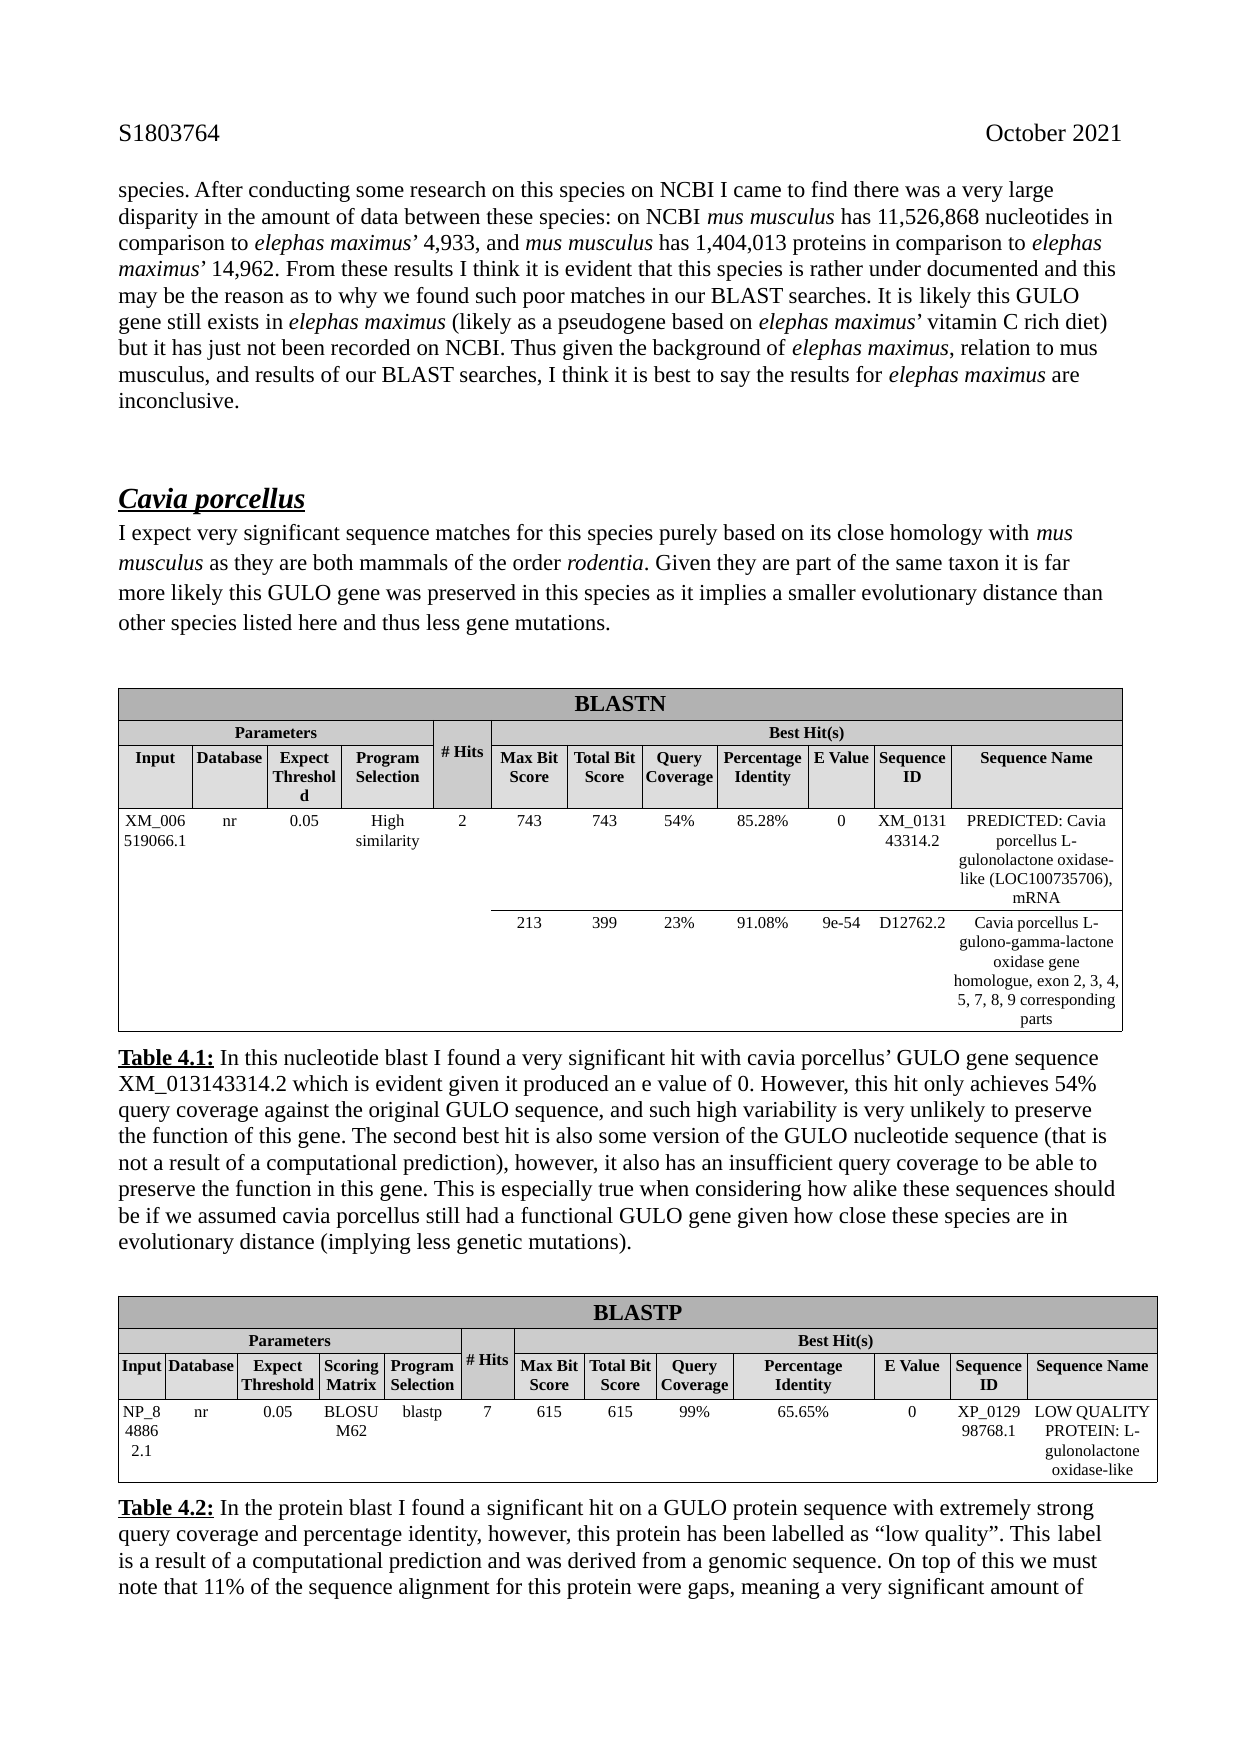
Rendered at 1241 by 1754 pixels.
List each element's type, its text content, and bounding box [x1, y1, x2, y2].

table_cell Input [119, 1354, 165, 1399]
table_cell # Hits [462, 1329, 514, 1399]
table_cell nr [192, 809, 267, 1031]
table_cell XP_012998768.1 [950, 1400, 1027, 1482]
table_cell Scoring Matrix [320, 1354, 384, 1399]
table_cell High similarity [341, 809, 433, 1031]
table_cell 213 [491, 911, 567, 1031]
table_cell 0.05 [267, 809, 341, 1031]
table_cell Query Coverage [643, 746, 717, 808]
text Table 4.2: In the protein blast I found a significant hit on a GULO protein sequence with extremely strong query coverage and percentage identity, however, this protein has been labelled as “low quality”. This label is a result of a computational prediction and was derived from a genomic sequence. On top of this we must note that 11% of the sequence alignment for this protein were gaps, meaning a very significant amount of [118, 1494, 1122, 1599]
table_cell XM_013143314.2 [874, 809, 951, 910]
table_cell 99% [656, 1400, 733, 1482]
table_cell Percentage Identity [718, 746, 808, 808]
table_cell PREDICTED: Cavia porcellus L-gulonolactone oxidase-like (LOC100735706), mRNA [951, 809, 1122, 910]
table_cell Parameters [119, 721, 433, 745]
table_cell 743 [491, 809, 567, 910]
table_cell Max Bit Score [515, 1354, 584, 1399]
table_cell 91.08% [717, 911, 808, 1031]
table_cell Program Selection [385, 1354, 461, 1399]
table_cell 615 [584, 1400, 656, 1482]
text species. After conducting some research on this species on NCBI I came to find there was a very large disparity in the amount of data between these species: on NCBI mus musculus has 11,526,868 nucleotides in comparison to elephas maximus’ 4,933, and mus musculus has 1,404,013 proteins in comparison to elephas maximus’ 14,962. From these results I think it is evident that this species is rather under documented and this may be the reason as to why we found such poor matches in our BLAST searches. It is likely this GULO gene still exists in elephas maximus (likely as a pseudogene based on elephas maximus’ vitamin C rich diet) but it has just not been recorded on NCBI. Thus given the background of elephas maximus, relation to mus musculus, and results of our BLAST searches, I think it is best to say the results for elephas maximus are inconclusive. [118, 176, 1122, 469]
table_cell Best Hit(s) [492, 721, 1122, 745]
table_cell blastp [384, 1400, 461, 1482]
table_cell Best Hit(s) [515, 1329, 1157, 1353]
table_cell NP_848862.1 [119, 1400, 165, 1482]
table_cell Cavia porcellus L-gulono-gamma-lactone oxidase gene homologue, exon 2, 3, 4, 5, 7, 8, 9 corresponding parts [951, 911, 1122, 1031]
table_cell E Value [875, 1354, 950, 1399]
table_cell Database [193, 746, 267, 808]
text Table 4.1: In this nucleotide blast I found a very significant hit with cavia porcellus’ GULO gene sequence XM_013143314.2 which is evident given it produced an e value of 0. However, this hit only achieves 54% query coverage against the original GULO sequence, and such high variability is very unlikely to preserve the function of this gene. The second best hit is also some version of the GULO nucleotide sequence (that is not a result of a computational prediction), however, it also has an insufficient query coverage to be able to preserve the function in this gene. This is especially true when considering how alike these sequences should be if we assumed cavia porcellus still had a functional GULO gene given how close these species are in evolutionary distance (implying less genetic mutations). [118, 1043, 1122, 1283]
table_header BLASTN [119, 689, 1122, 720]
table_cell nr [165, 1400, 237, 1482]
table_cell 54% [642, 809, 717, 910]
table_cell Query Coverage [657, 1354, 733, 1399]
table_cell XM_006519066.1 [119, 809, 192, 1031]
table_cell 0 [874, 1400, 950, 1482]
table_cell 0 [809, 809, 874, 910]
table_cell 2 [434, 809, 491, 1031]
table_cell Sequence Name [1028, 1354, 1157, 1399]
table_cell D12762.2 [874, 911, 951, 1031]
table_cell Total Bit Score [585, 1354, 656, 1399]
table_cell Percentage Identity [734, 1354, 874, 1399]
table_cell 85.28% [717, 809, 808, 910]
table_cell Sequence ID [875, 746, 951, 808]
table_cell BLOSUM62 [319, 1400, 384, 1482]
table_cell # Hits [434, 721, 491, 808]
table_header BLASTP [119, 1297, 1157, 1328]
table_cell Sequence Name [952, 746, 1122, 808]
table_cell 7 [461, 1400, 514, 1482]
table_cell 615 [514, 1400, 584, 1482]
table_cell 65.65% [733, 1400, 874, 1482]
table_cell Total Bit Score [568, 746, 642, 808]
table_cell 0.05 [237, 1400, 319, 1482]
table_cell Parameters [119, 1329, 461, 1353]
table_cell Program Selection [342, 746, 433, 808]
table_cell Input [119, 746, 192, 808]
table_cell E Value [809, 746, 874, 808]
table_cell 9e-54 [809, 911, 874, 1031]
table_cell Expect Threshold [238, 1354, 319, 1399]
table_cell 399 [567, 911, 642, 1031]
table_cell Database [166, 1354, 237, 1399]
table_cell 743 [567, 809, 642, 910]
table_cell Expect Threshold [268, 746, 341, 808]
text Cavia porcellus I expect very significant sequence matches for this species purely based on its close homology with mus musculus as they are both mammals of the order rodentia. Given they are part of the same taxon it is far more likely this GULO gene was preserved in this species as it implies a smaller evolutionary distance than other species listed here and thus less gene mutations. [118, 481, 1122, 668]
table_cell Sequence ID [951, 1354, 1027, 1399]
table_cell 23% [642, 911, 717, 1031]
table_cell LOW QUALITY PROTEIN: L-gulonolactone oxidase-like [1027, 1400, 1157, 1482]
table_cell Max Bit Score [492, 746, 567, 808]
